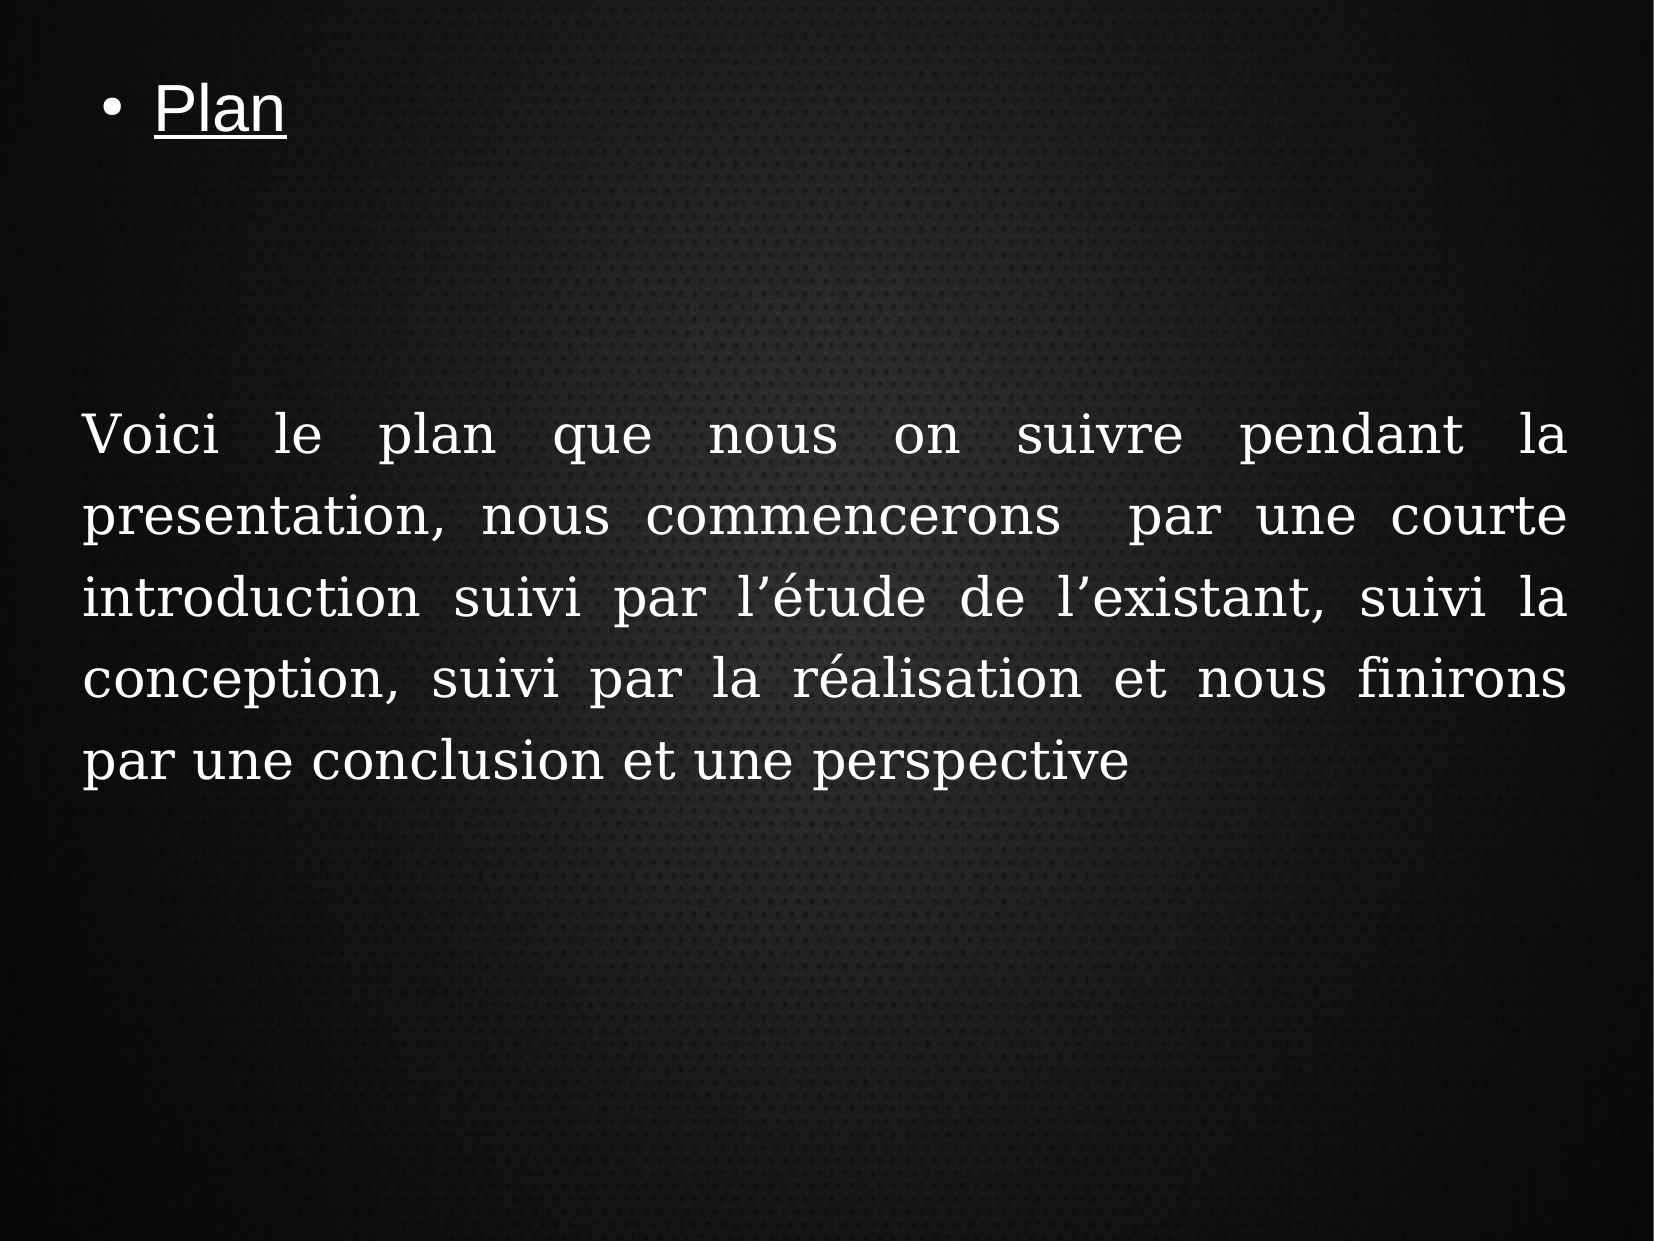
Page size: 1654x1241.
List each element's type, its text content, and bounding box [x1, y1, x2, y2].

list Plan Voici le plan que nous on suivre pendant la presentation, nous commencerons par une courte introduction suivi par l’étude de l’existant, suivi la conception, suivi par la réalisation et nous finirons par une conclusion et une perspective [82, 70, 1571, 1010]
picture [0, 0, 1654, 1241]
